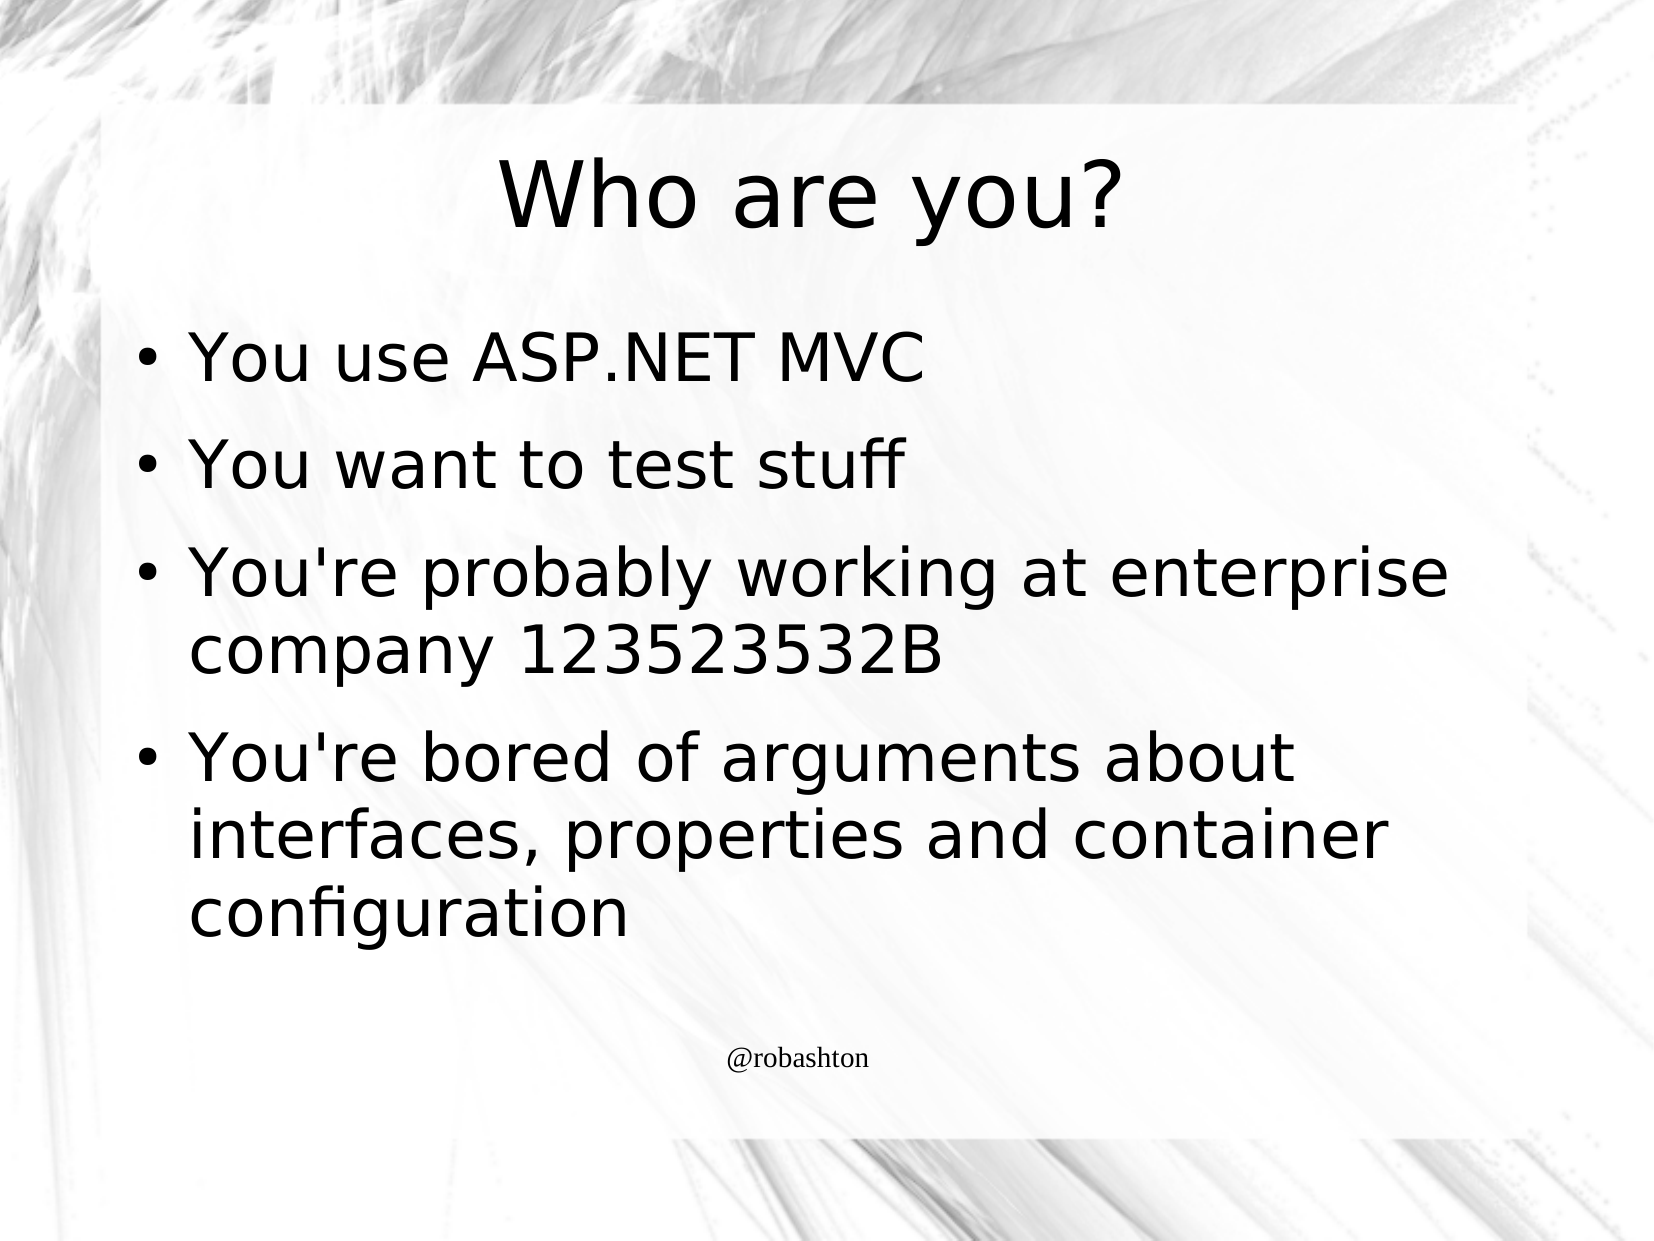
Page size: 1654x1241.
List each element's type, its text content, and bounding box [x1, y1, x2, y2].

picture [0, 0, 1654, 1241]
list You use ASP.NET MVC You want to test stuff You're probably working at enterprise company 123523532B You're bored of arguments about interfaces, properties and container configuration [118, 319, 1571, 1040]
title Who are you? [118, 112, 1506, 281]
